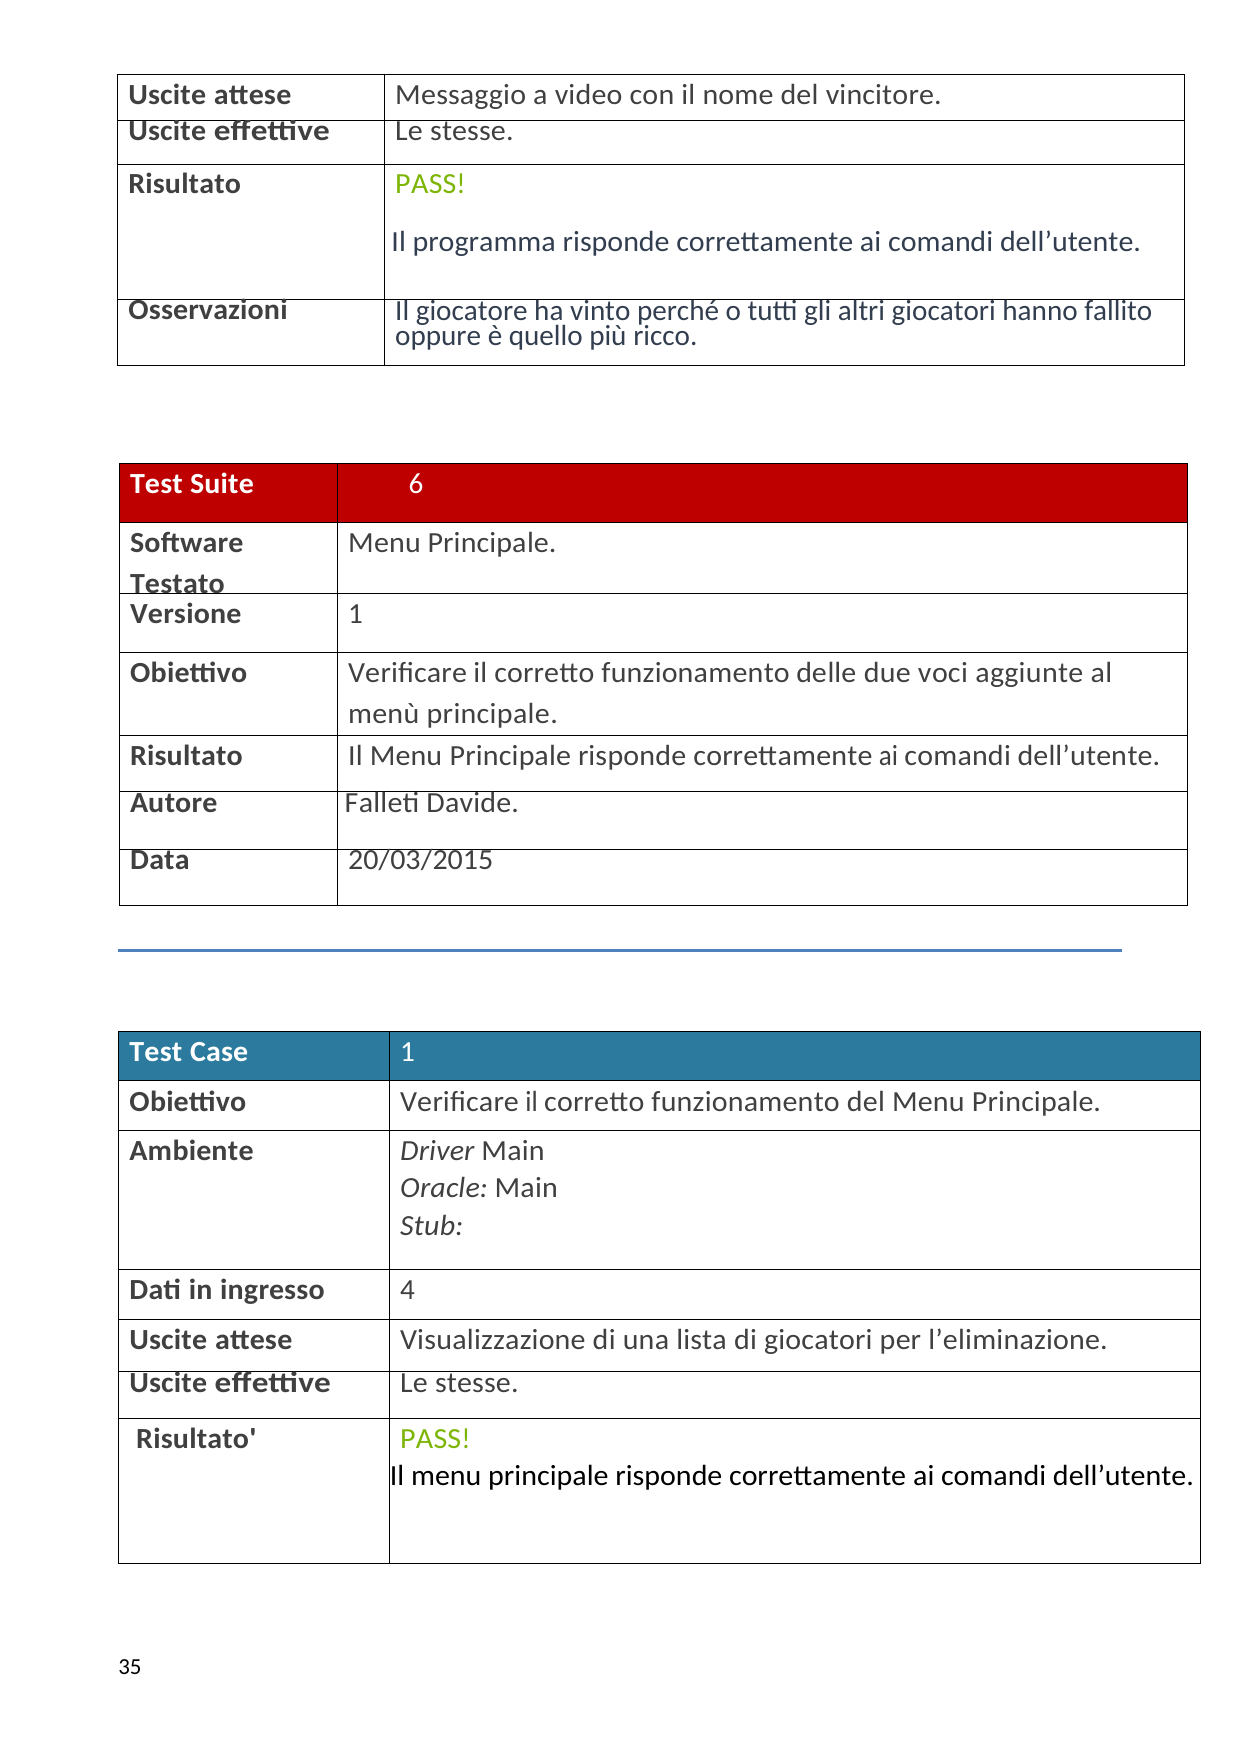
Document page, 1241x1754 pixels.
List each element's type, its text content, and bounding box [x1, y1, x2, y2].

table_header Test Suite [120, 464, 337, 522]
table_cell 4 [390, 1270, 1200, 1319]
table_cell Menu Principale. [338, 523, 1187, 593]
table_header 6 [338, 464, 1187, 522]
table_cell Data [120, 850, 337, 904]
table_header 1 [390, 1032, 1200, 1080]
table_header Test Case [119, 1032, 389, 1080]
table_cell Uscite attese [118, 75, 384, 119]
table_cell Le stesse. [385, 121, 1184, 163]
table_cell Autore [120, 792, 337, 849]
table_cell Messaggio a video con il nome del vincitore. [385, 75, 1184, 119]
table_cell Osservazioni [118, 300, 384, 365]
table_cell Falleti Davide. [338, 792, 1187, 849]
table_cell Visualizzazione di una lista di giocatori per l’eliminazione. [390, 1320, 1200, 1371]
table_cell Il Menu Principale risponde correttamente ai comandi dell’utente. [338, 736, 1187, 791]
table_cell Risultato [118, 165, 384, 298]
table_cell Versione [120, 594, 337, 652]
table_cell Obiettivo [120, 653, 337, 734]
table_cell Uscite attese [119, 1320, 389, 1371]
table_cell 1 [338, 594, 1187, 652]
table_cell Risultato' [119, 1419, 389, 1563]
table_cell PASS! Il programma risponde correttamente ai comandi dell’utente. [385, 165, 1184, 298]
table_cell Obiettivo [119, 1081, 389, 1130]
table_cell PASS! Il menu principale risponde correttamente ai comandi dell’utente. [390, 1419, 1200, 1563]
table_cell Uscite effettive [119, 1372, 389, 1418]
table_cell Verificare il corretto funzionamento del Menu Principale. [390, 1081, 1200, 1130]
table_cell Le stesse. [390, 1372, 1200, 1418]
table_cell Dati in ingresso [119, 1270, 389, 1319]
table_cell Risultato [120, 736, 337, 791]
table_cell Software Testato [120, 523, 337, 593]
table_cell Uscite effettive [118, 121, 384, 163]
table_cell Il giocatore ha vinto perché o tutti gli altri giocatori hanno fallito oppure è quello più ricco. [385, 300, 1184, 365]
table_cell Driver Main Oracle: Main Stub: [390, 1131, 1200, 1269]
table_cell Verificare il corretto funzionamento delle due voci aggiunte al menù principale. [338, 653, 1187, 734]
table_cell 20/03/2015 [338, 850, 1187, 904]
table_cell Ambiente [119, 1131, 389, 1269]
